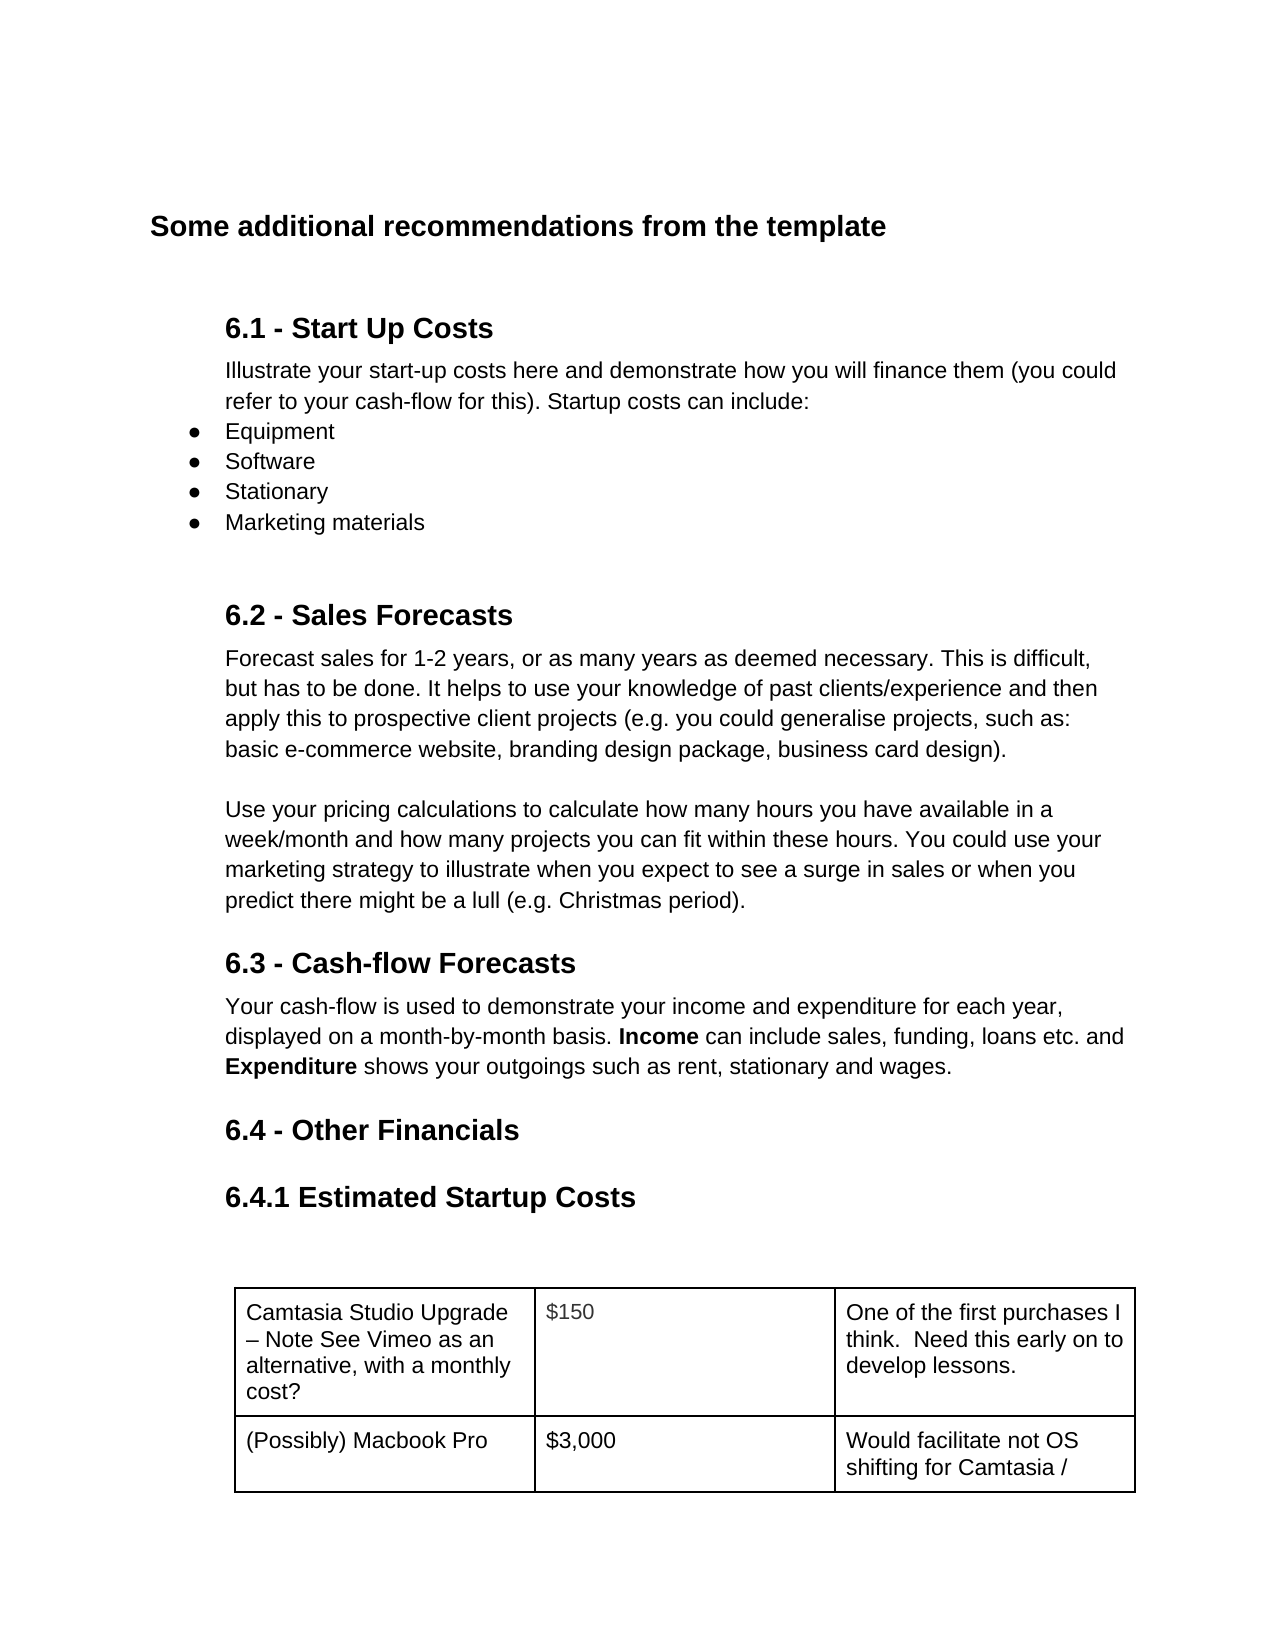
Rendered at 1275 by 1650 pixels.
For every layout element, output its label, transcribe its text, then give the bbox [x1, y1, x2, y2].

text Illustrate your start-up costs here and demonstrate how you will finance them (you could refer to your cash-flow for this). Startup costs can include: [225, 357, 1125, 414]
table_header One of the first purchases I think. Need this early on to develop lessons. [836, 1289, 1134, 1415]
list Equipment [187, 418, 1125, 444]
table_cell $3,000 [536, 1417, 834, 1491]
list Software [187, 448, 1125, 474]
table_cell Would facilitate not OS shifting for Camtasia / [836, 1417, 1134, 1491]
subtitle 6.4 - Other Financials [225, 1113, 1125, 1146]
table_cell (Possibly) Macbook Pro [236, 1417, 534, 1491]
table_header $150 [536, 1289, 834, 1415]
subtitle 6.1 - Start Up Costs [150, 311, 1125, 344]
subtitle Some additional recommendations from the template [150, 209, 1125, 243]
text Forecast sales for 1-2 years, or as many years as deemed necessary. This is difficult, but has to be done. It helps to use your knowledge of past clients/experience and then apply this to prospective client projects (e.g. you could generalise projects, such as: basic e-commerce website, branding design package, business card design). [225, 645, 1125, 762]
text Use your pricing calculations to calculate how many hours you have available in a week/month and how many projects you can fit within these hours. You could use your marketing strategy to illustrate when you expect to see a surge in sales or when you predict there might be a lull (e.g. Christmas period). [225, 796, 1125, 913]
text Your cash-flow is used to demonstrate your income and expenditure for each year, displayed on a month-by-month basis. Income can include sales, funding, loans etc. and Expenditure shows your outgoings such as rent, stationary and wages. [225, 993, 1125, 1080]
list Marketing materials [187, 508, 1125, 535]
subtitle 6.3 - Cash-flow Forecasts [225, 946, 1125, 979]
list Stationary [187, 478, 1125, 505]
table_header Camtasia Studio Upgrade – Note See Vimeo as an alternative, with a monthly cost? [236, 1289, 534, 1415]
subtitle 6.2 - Sales Forecasts [225, 598, 1125, 632]
subtitle 6.4.1 Estimated Startup Costs [225, 1180, 1125, 1214]
